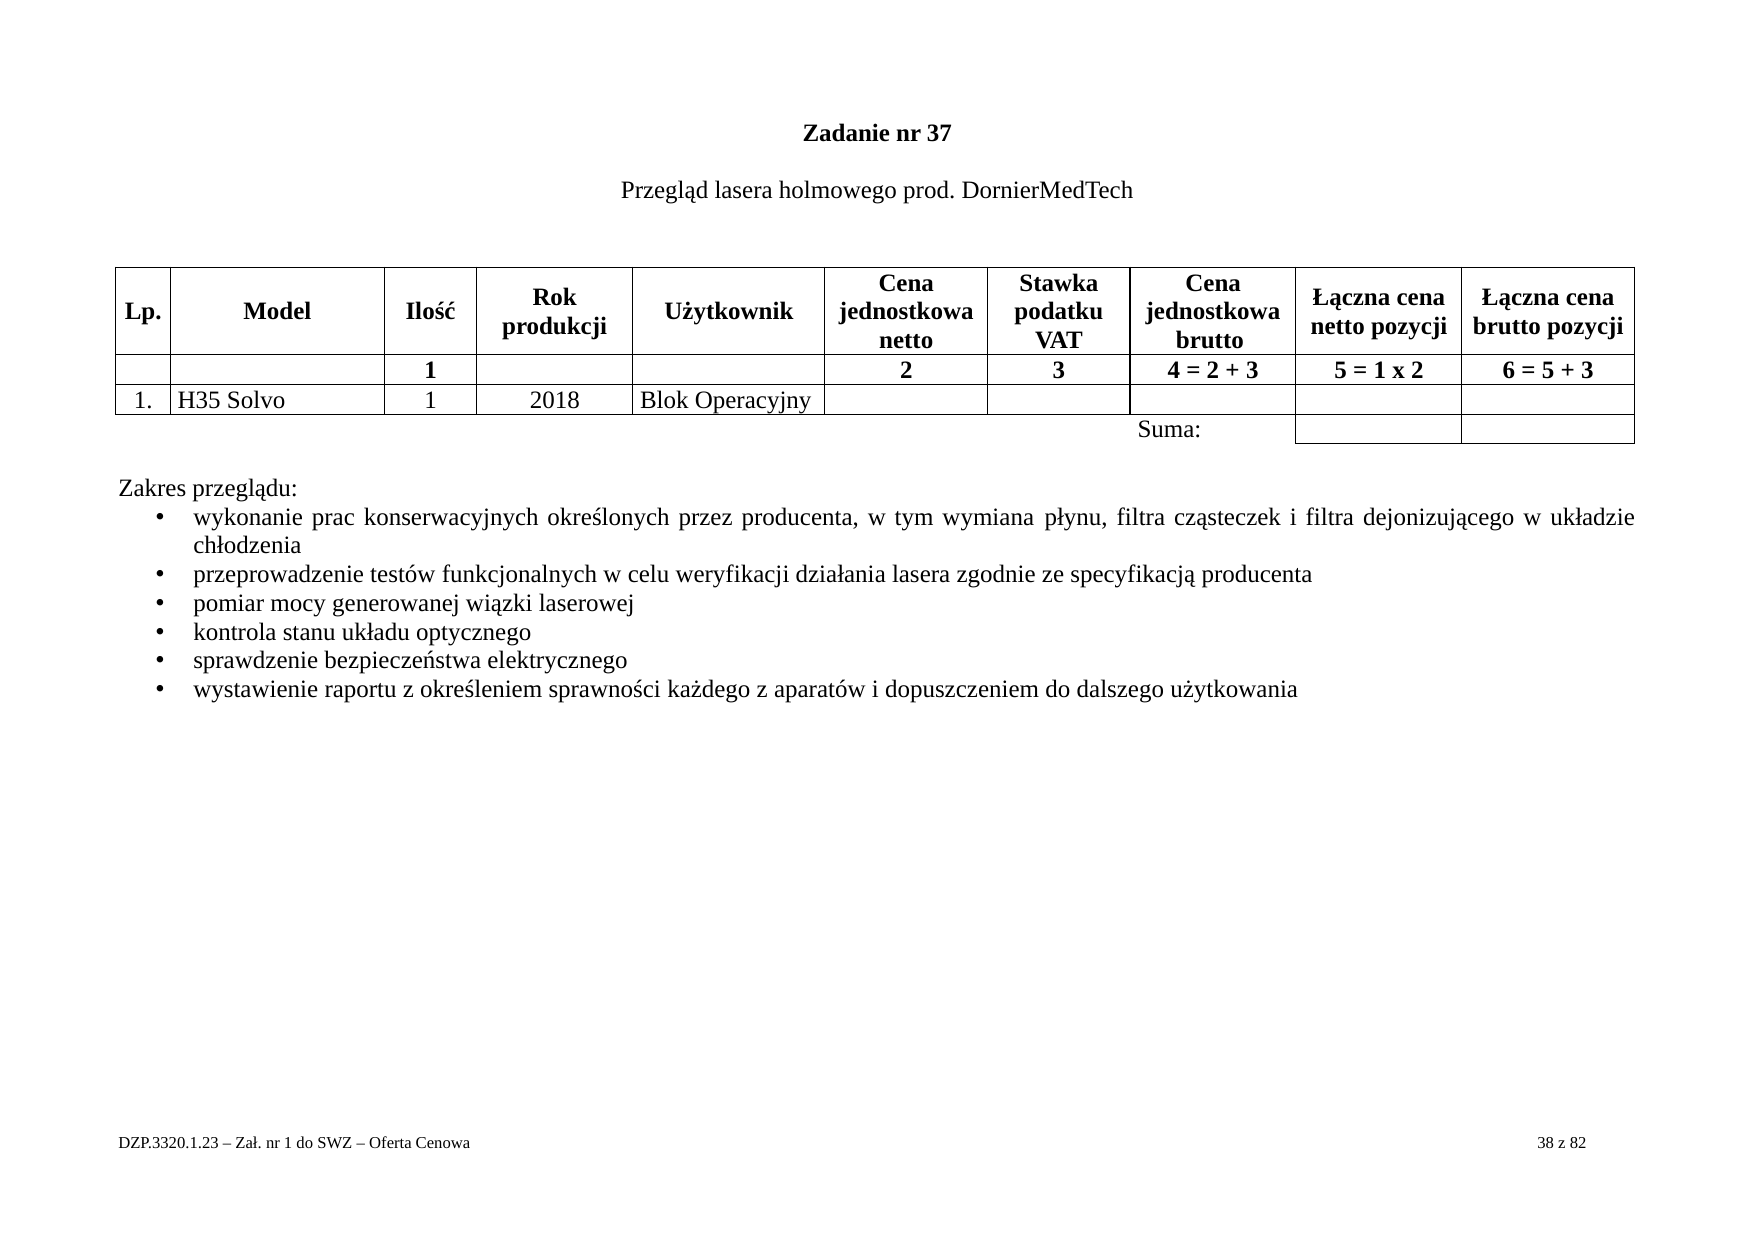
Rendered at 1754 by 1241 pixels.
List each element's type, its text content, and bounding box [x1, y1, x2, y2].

table_cell [825, 415, 987, 443]
table_header Lp. [116, 268, 170, 354]
table_cell Suma: [1130, 415, 1295, 443]
table_cell 2 [825, 355, 987, 384]
list przeprowadzenie testów funkcjonalnych w celu weryfikacji działania lasera zgodnie ze specyfikacją producenta [156, 559, 1636, 588]
table_cell [1131, 385, 1295, 413]
table_cell [170, 415, 384, 443]
table_cell H35 Solvo [171, 385, 384, 413]
list wykonanie prac konserwacyjnych określonych przez producenta, w tym wymiana płynu, filtra cząsteczek i filtra dejonizującego w układzie chłodzenia [156, 502, 1636, 559]
title Przegląd lasera holmowego prod. DornierMedTech [118, 176, 1636, 204]
list wystawienie raportu z określeniem sprawności każdego z aparatów i dopuszczeniem do dalszego użytkowania [156, 674, 1636, 703]
table_cell [1462, 385, 1634, 413]
table_header Ilość [385, 268, 476, 354]
table_cell 2018 [477, 385, 632, 413]
table_cell [477, 355, 632, 384]
list kontrola stanu układu optycznego [156, 617, 1636, 646]
table_cell [825, 385, 987, 413]
table_header Model [171, 268, 384, 354]
table_header Cena jednostkowa brutto [1131, 268, 1295, 354]
list pomiar mocy generowanej wiązki laserowej [156, 588, 1636, 617]
table_cell 1 [385, 385, 476, 413]
table_header Cena jednostkowa netto [825, 268, 987, 354]
list sprawdzenie bezpieczeństwa elektrycznego [156, 646, 1636, 674]
title Zadanie nr 37 [118, 118, 1636, 147]
table_cell [1462, 415, 1634, 443]
table_cell [116, 415, 170, 443]
table_cell [116, 355, 170, 384]
table_cell 3 [988, 355, 1129, 384]
table_cell [987, 415, 1130, 443]
table_header Łączna cena brutto pozycji [1462, 268, 1634, 354]
table_cell 6 = 5 + 3 [1462, 355, 1634, 384]
table_cell 1. [116, 385, 170, 413]
table_cell Blok Operacyjny [633, 385, 824, 413]
table_cell [1296, 415, 1461, 443]
table_cell 1 [385, 355, 476, 384]
table_cell [1296, 385, 1461, 413]
table_cell [633, 415, 825, 443]
table_cell [171, 355, 384, 384]
table_cell [476, 415, 632, 443]
table_header Rok produkcji [477, 268, 632, 354]
table_cell 5 = 1 x 2 [1296, 355, 1461, 384]
table_header Stawka podatku VAT [988, 268, 1129, 354]
table_cell [384, 415, 476, 443]
table_header Łączna cena netto pozycji [1296, 268, 1461, 354]
text Zakres przeglądu: [118, 473, 1636, 502]
table_cell [988, 385, 1129, 413]
table_header Użytkownik [633, 268, 824, 354]
table_cell [633, 355, 824, 384]
table_cell 4 = 2 + 3 [1131, 355, 1295, 384]
